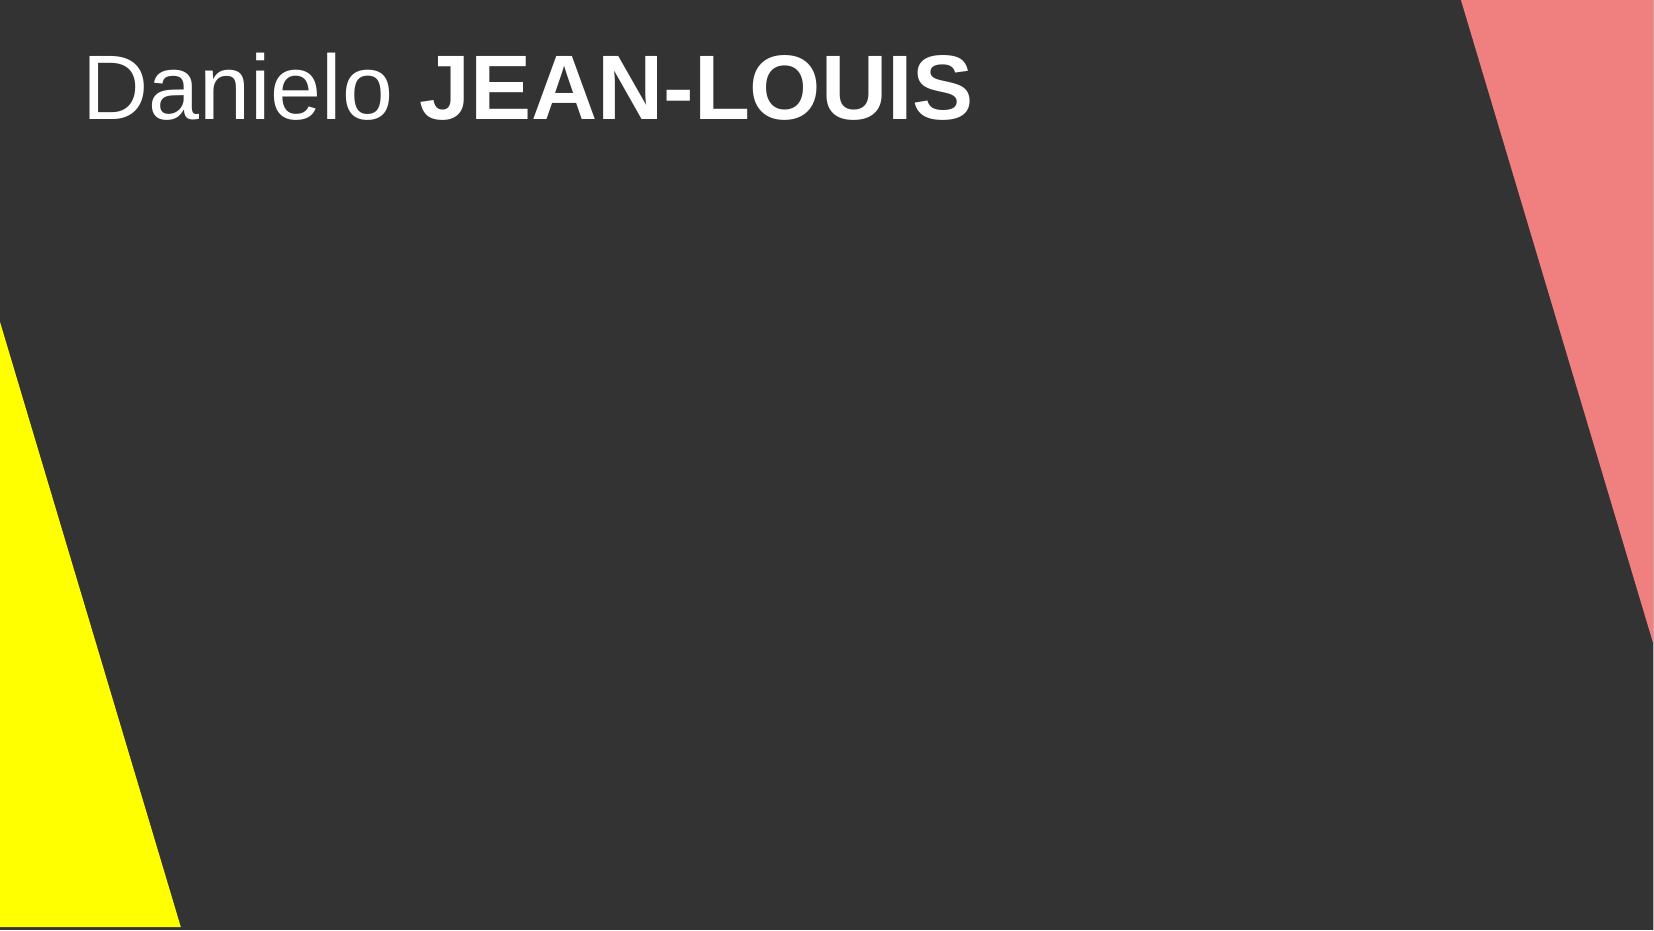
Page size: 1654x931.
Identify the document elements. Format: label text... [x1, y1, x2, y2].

subtitle Danielo JEAN-LOUIS [82, 36, 1532, 242]
text_box [1460, 0, 1654, 647]
text_box [0, 321, 181, 928]
